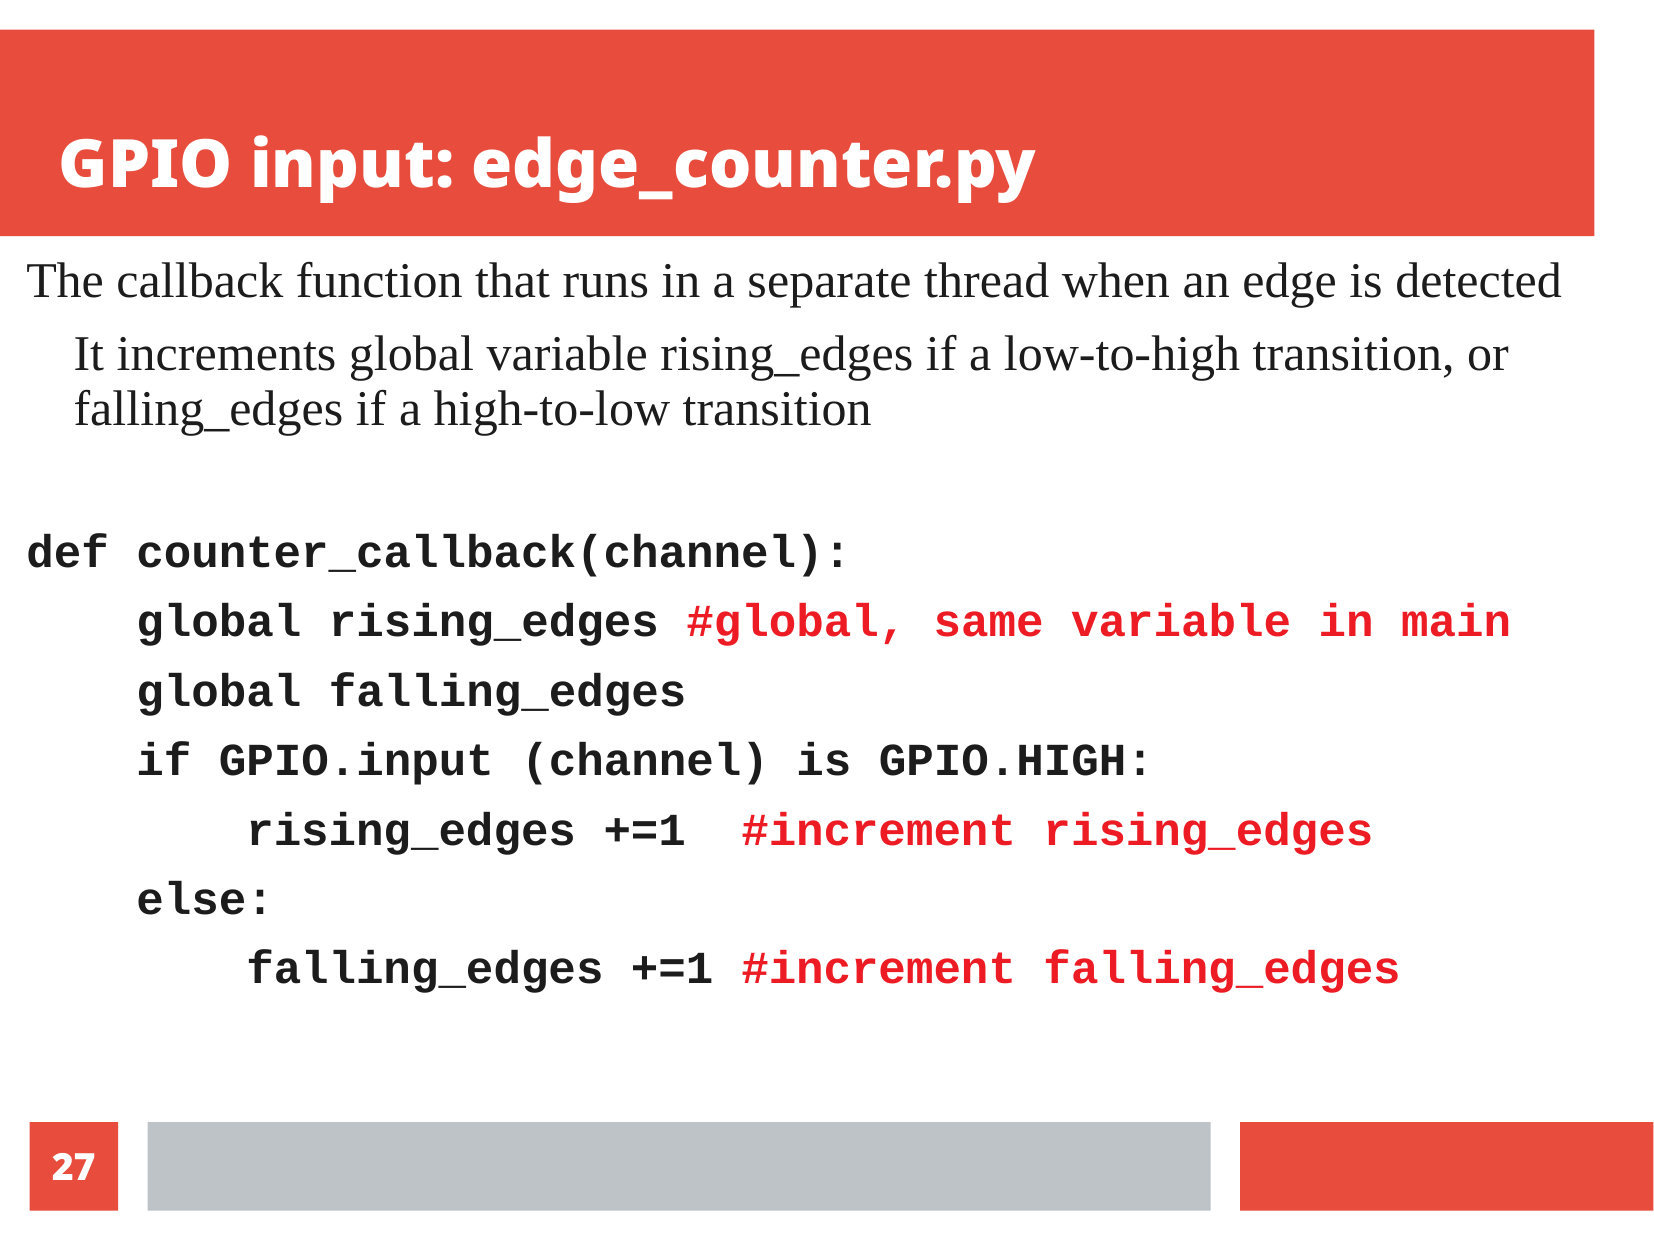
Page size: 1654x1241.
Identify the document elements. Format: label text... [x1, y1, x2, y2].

title GPIO input: edge_counter.py [59, 59, 1595, 207]
list The callback function that runs in a separate thread when an edge is detected It increments global variable rising_edges if a low-to-high transition, or falling_edges if a high-to-low transition def counter_callback(channel): global rising_edges #global, same variable in main global falling_edges if GPIO.input (channel) is GPIO.HIGH: rising_edges +=1 #increment rising_edges else: falling_edges +=1 #increment falling_edges [26, 252, 1565, 1093]
